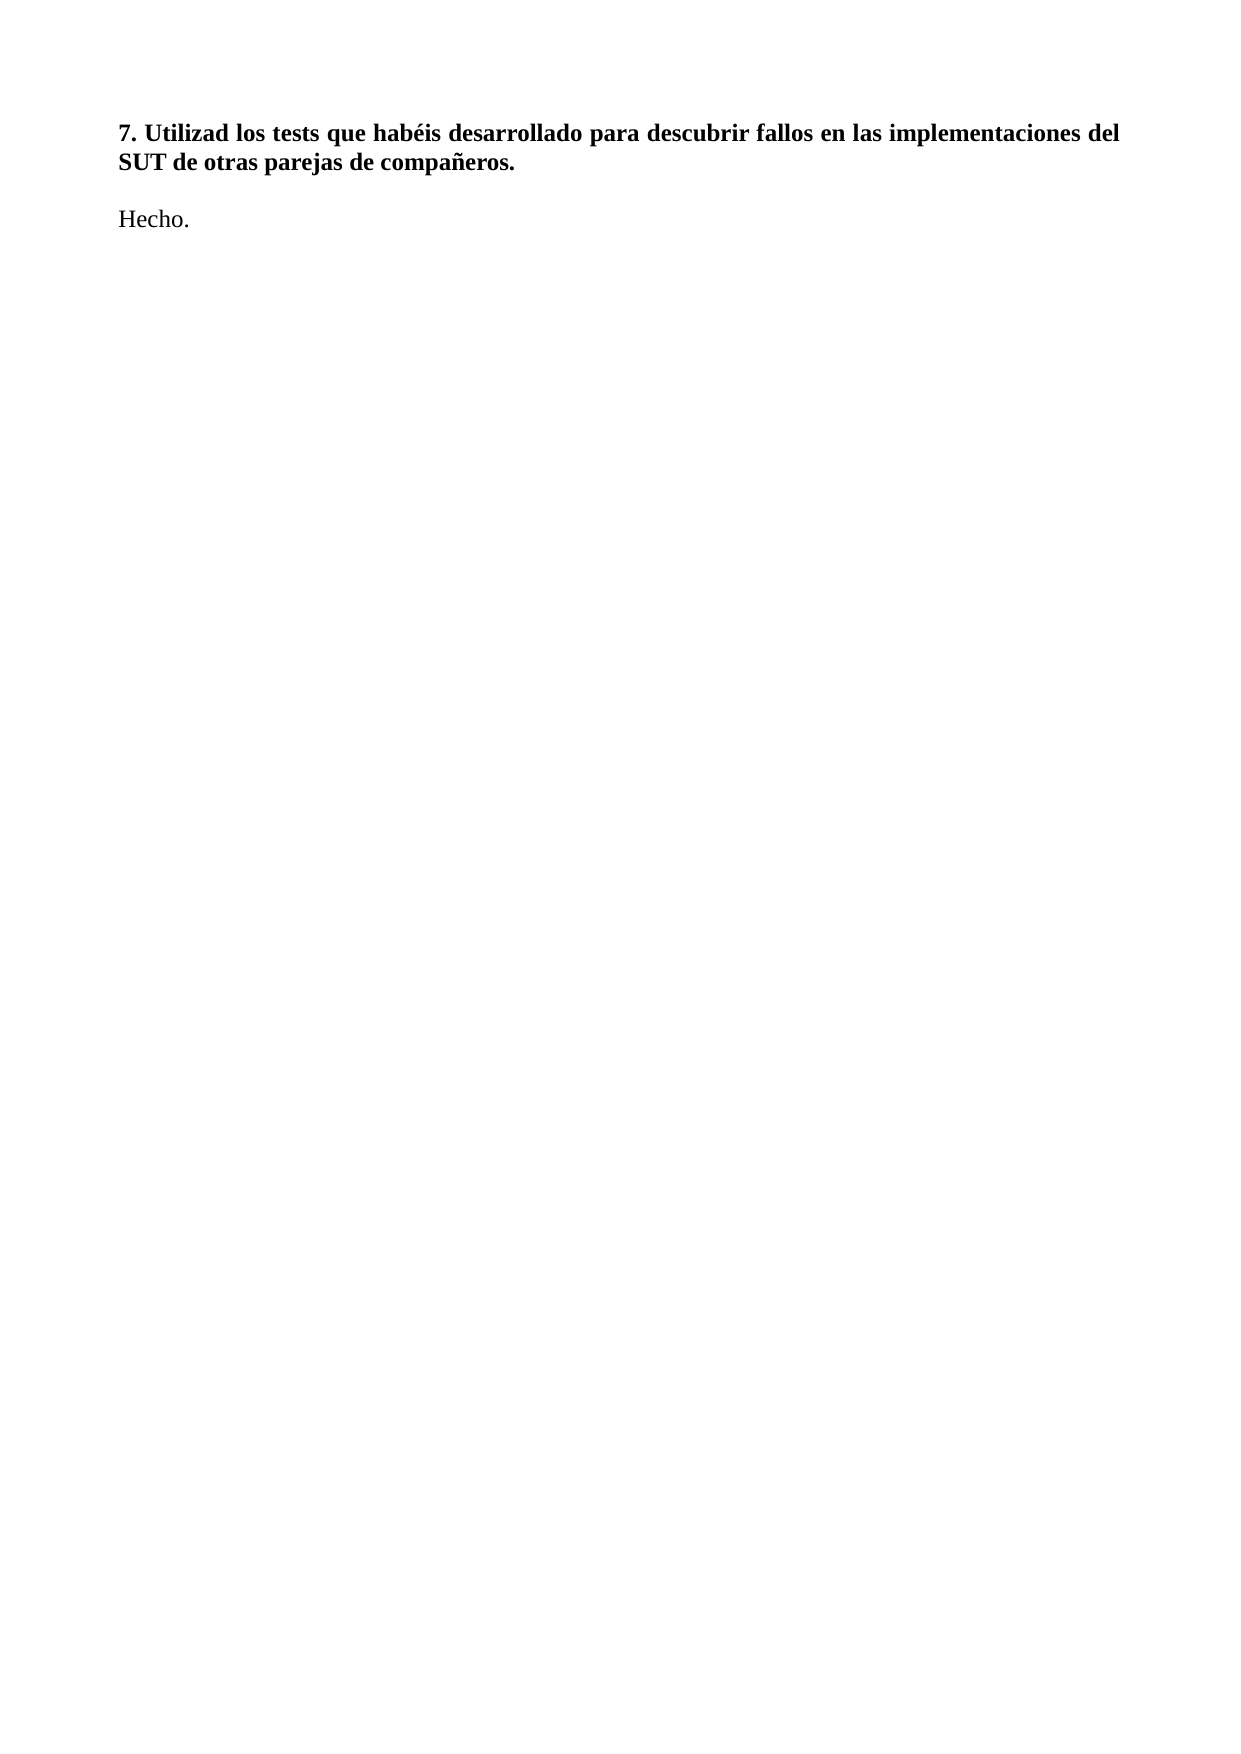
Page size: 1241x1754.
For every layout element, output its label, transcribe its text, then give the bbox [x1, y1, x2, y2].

text 7. Utilizad los tests que habéis desarrollado para descubrir fallos en las implementaciones del SUT de otras parejas de compañeros. [118, 118, 1122, 176]
text Hecho. [118, 204, 1122, 233]
